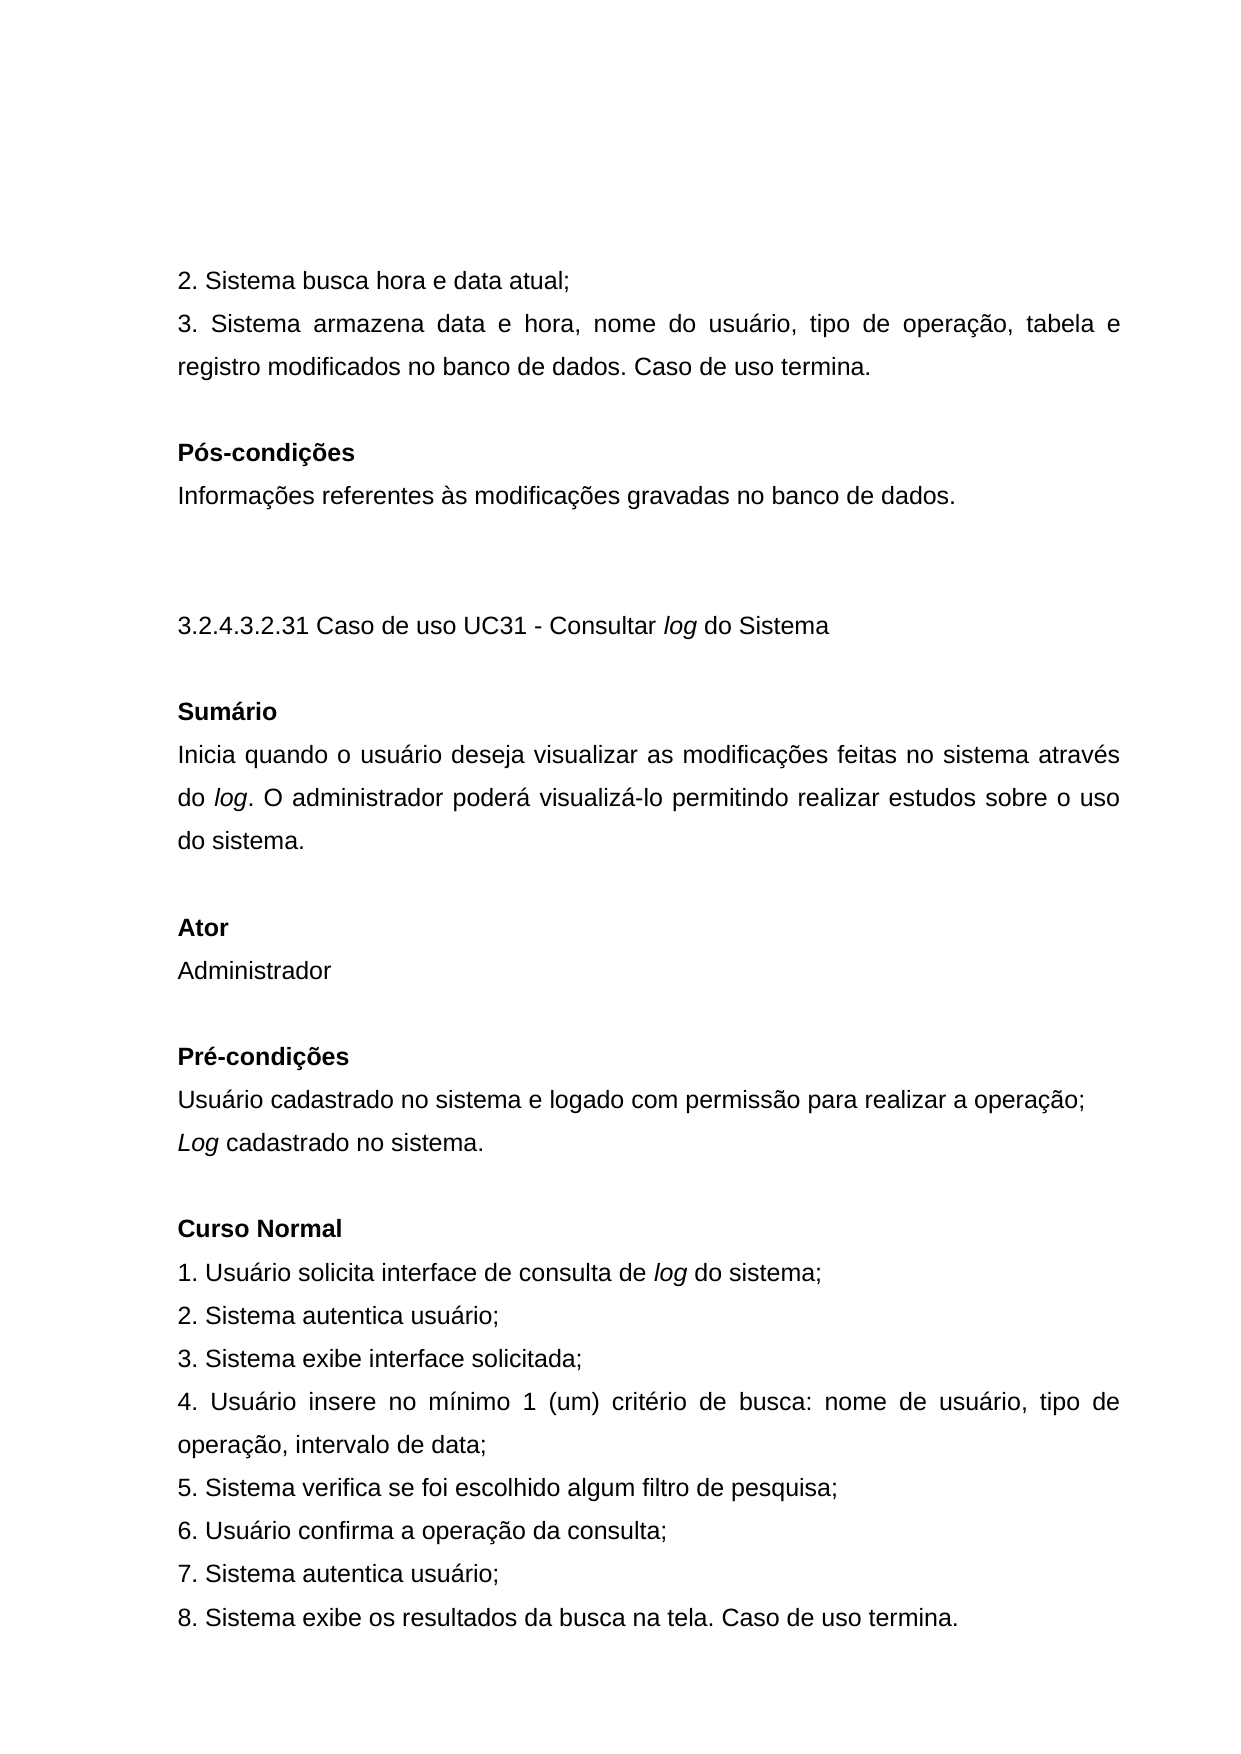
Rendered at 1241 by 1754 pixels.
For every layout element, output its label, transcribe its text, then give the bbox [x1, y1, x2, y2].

text 5. Sistema verifica se foi escolhido algum filtro de pesquisa; [177, 1473, 1122, 1502]
text Administrador [177, 956, 1122, 984]
text 3.2.4.3.2.31 Caso de uso UC31 - Consultar log do Sistema [177, 611, 1122, 639]
text 4. Usuário insere no mínimo 1 (um) critério de busca: nome de usuário, tipo de operação, intervalo de data; [177, 1387, 1122, 1459]
text 1. Usuário solicita interface de consulta de log do sistema; [177, 1258, 1122, 1286]
text Informações referentes às modificações gravadas no banco de dados. [177, 481, 1122, 510]
text Usuário cadastrado no sistema e logado com permissão para realizar a operação; [177, 1085, 1122, 1114]
text Pós-condições [177, 438, 1122, 467]
text 3. Sistema exibe interface solicitada; [177, 1344, 1122, 1373]
text 7. Sistema autentica usuário; [177, 1559, 1122, 1588]
text 2. Sistema busca hora e data atual; [177, 266, 1122, 294]
text 6. Usuário confirma a operação da consulta; [177, 1516, 1122, 1545]
text 3. Sistema armazena data e hora, nome do usuário, tipo de operação, tabela e registro modificados no banco de dados. Caso de uso termina. [177, 309, 1122, 381]
text Ator [177, 913, 1122, 941]
text Pré-condições [177, 1042, 1122, 1071]
text Log cadastrado no sistema. [177, 1128, 1122, 1157]
text 2. Sistema autentica usuário; [177, 1301, 1122, 1329]
text Curso Normal [177, 1214, 1122, 1243]
text Sumário [177, 697, 1122, 726]
text Inicia quando o usuário deseja visualizar as modificações feitas no sistema através do log. O administrador poderá visualizá-lo permitindo realizar estudos sobre o uso do sistema. [177, 740, 1122, 855]
text 8. Sistema exibe os resultados da busca na tela. Caso de uso termina. [177, 1603, 1122, 1631]
